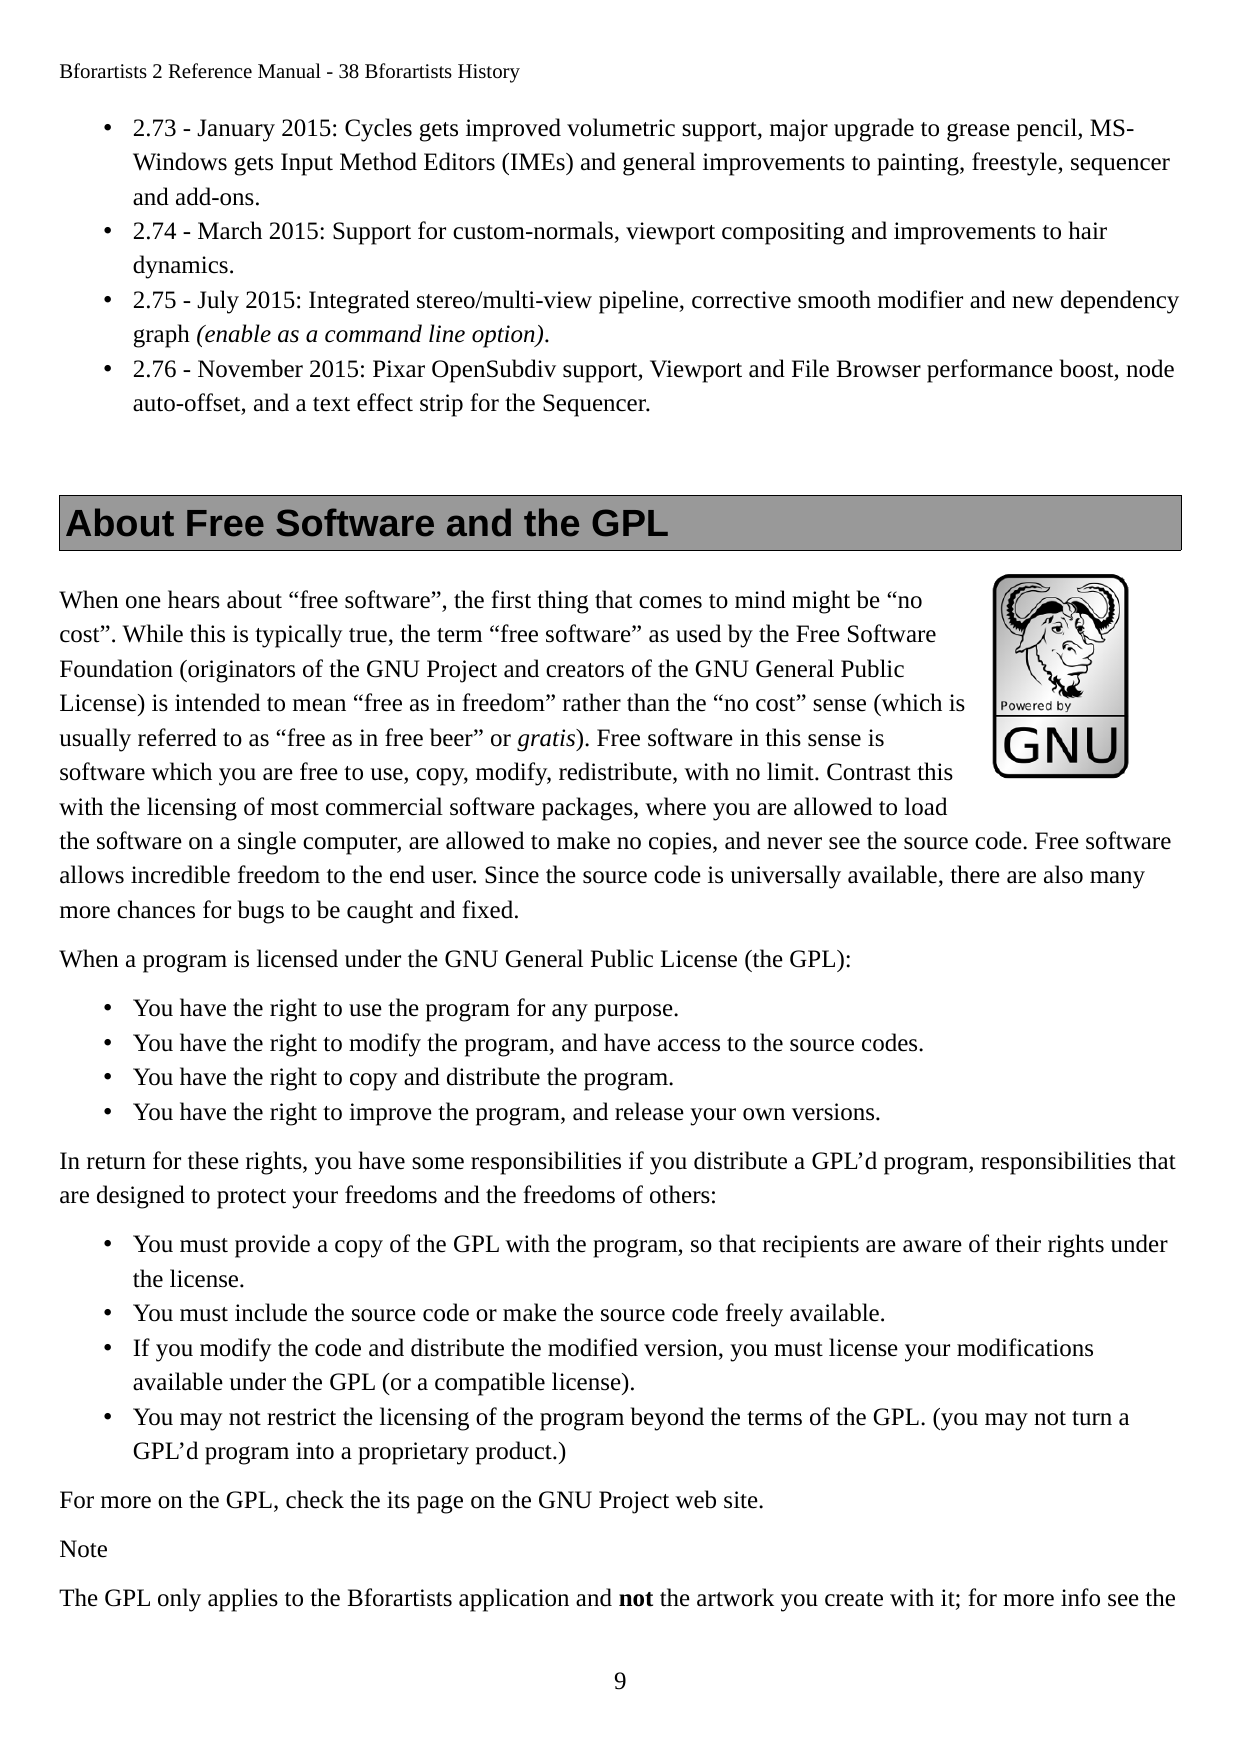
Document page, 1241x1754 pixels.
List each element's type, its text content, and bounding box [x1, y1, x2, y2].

list 2.73 - January 2015: Cycles gets improved volumetric support, major upgrade to grease pencil, MS-Windows gets Input Method Editors (IMEs) and general improvements to painting, freestyle, sequencer and add-ons. [103, 113, 1181, 210]
list 2.75 - July 2015: Integrated stereo/multi-view pipeline, corrective smooth modifier and new dependency graph (enable as a command line option). [103, 285, 1181, 348]
text For more on the GPL, check the its page on the GNU Project web site. [59, 1485, 1181, 1514]
list You have the right to modify the program, and have access to the source codes. [103, 1028, 1181, 1056]
list 2.76 - November 2015: Pixar OpenSubdiv support, Viewport and File Browser performance boost, node auto-offset, and a text effect strip for the Sequencer. [103, 354, 1181, 417]
list You must provide a copy of the GPL with the program, so that recipients are aware of their rights under the license. [103, 1229, 1181, 1292]
text In return for these rights, you have some responsibilities if you distribute a GPL’d program, responsibilities that are designed to protect your freedoms and the freedoms of others: [59, 1146, 1181, 1209]
list You have the right to improve the program, and release your own versions. [103, 1097, 1181, 1125]
text When a program is licensed under the GNU General Public License (the GPL): [59, 944, 1181, 973]
text The GPL only applies to the Bforartists application and not the artwork you create with it; for more info see the [59, 1583, 1181, 1612]
text Note [59, 1534, 1181, 1563]
list You may not restrict the licensing of the program beyond the terms of the GPL. (you may not turn a GPL’d program into a proprietary product.) [103, 1402, 1181, 1465]
list 2.74 - March 2015: Support for custom-normals, viewport compositing and improvements to hair dynamics. [103, 216, 1181, 279]
table_header About Free Software and the GPL [60, 496, 1181, 550]
picture [984, 567, 1135, 784]
list You must include the source code or make the source code freely available. [103, 1298, 1181, 1327]
list If you modify the code and distribute the modified version, you must license your modifications available under the GPL (or a compatible license). [103, 1333, 1181, 1396]
list You have the right to copy and distribute the program. [103, 1062, 1181, 1091]
text When one hears about “free software”, the first thing that comes to mind might be “no cost”. While this is typically true, the term “free software” as used by the Free Software Foundation (originators of the GNU Project and creators of the GNU General Public License) is intended to mean “free as in freedom” rather than the “no cost” sense (which is usually referred to as “free as in free beer” or gratis). Free software in this sense is software which you are free to use, copy, modify, redistribute, with no limit. Contrast this with the licensing of most commercial software packages, where you are allowed to load the software on a single computer, are allowed to make no copies, and never see the source code. Free software allows incredible freedom to the end user. Since the source code is universally available, there are also many more chances for bugs to be caught and fixed. [59, 585, 1181, 924]
list You have the right to use the program for any purpose. [103, 993, 1181, 1022]
